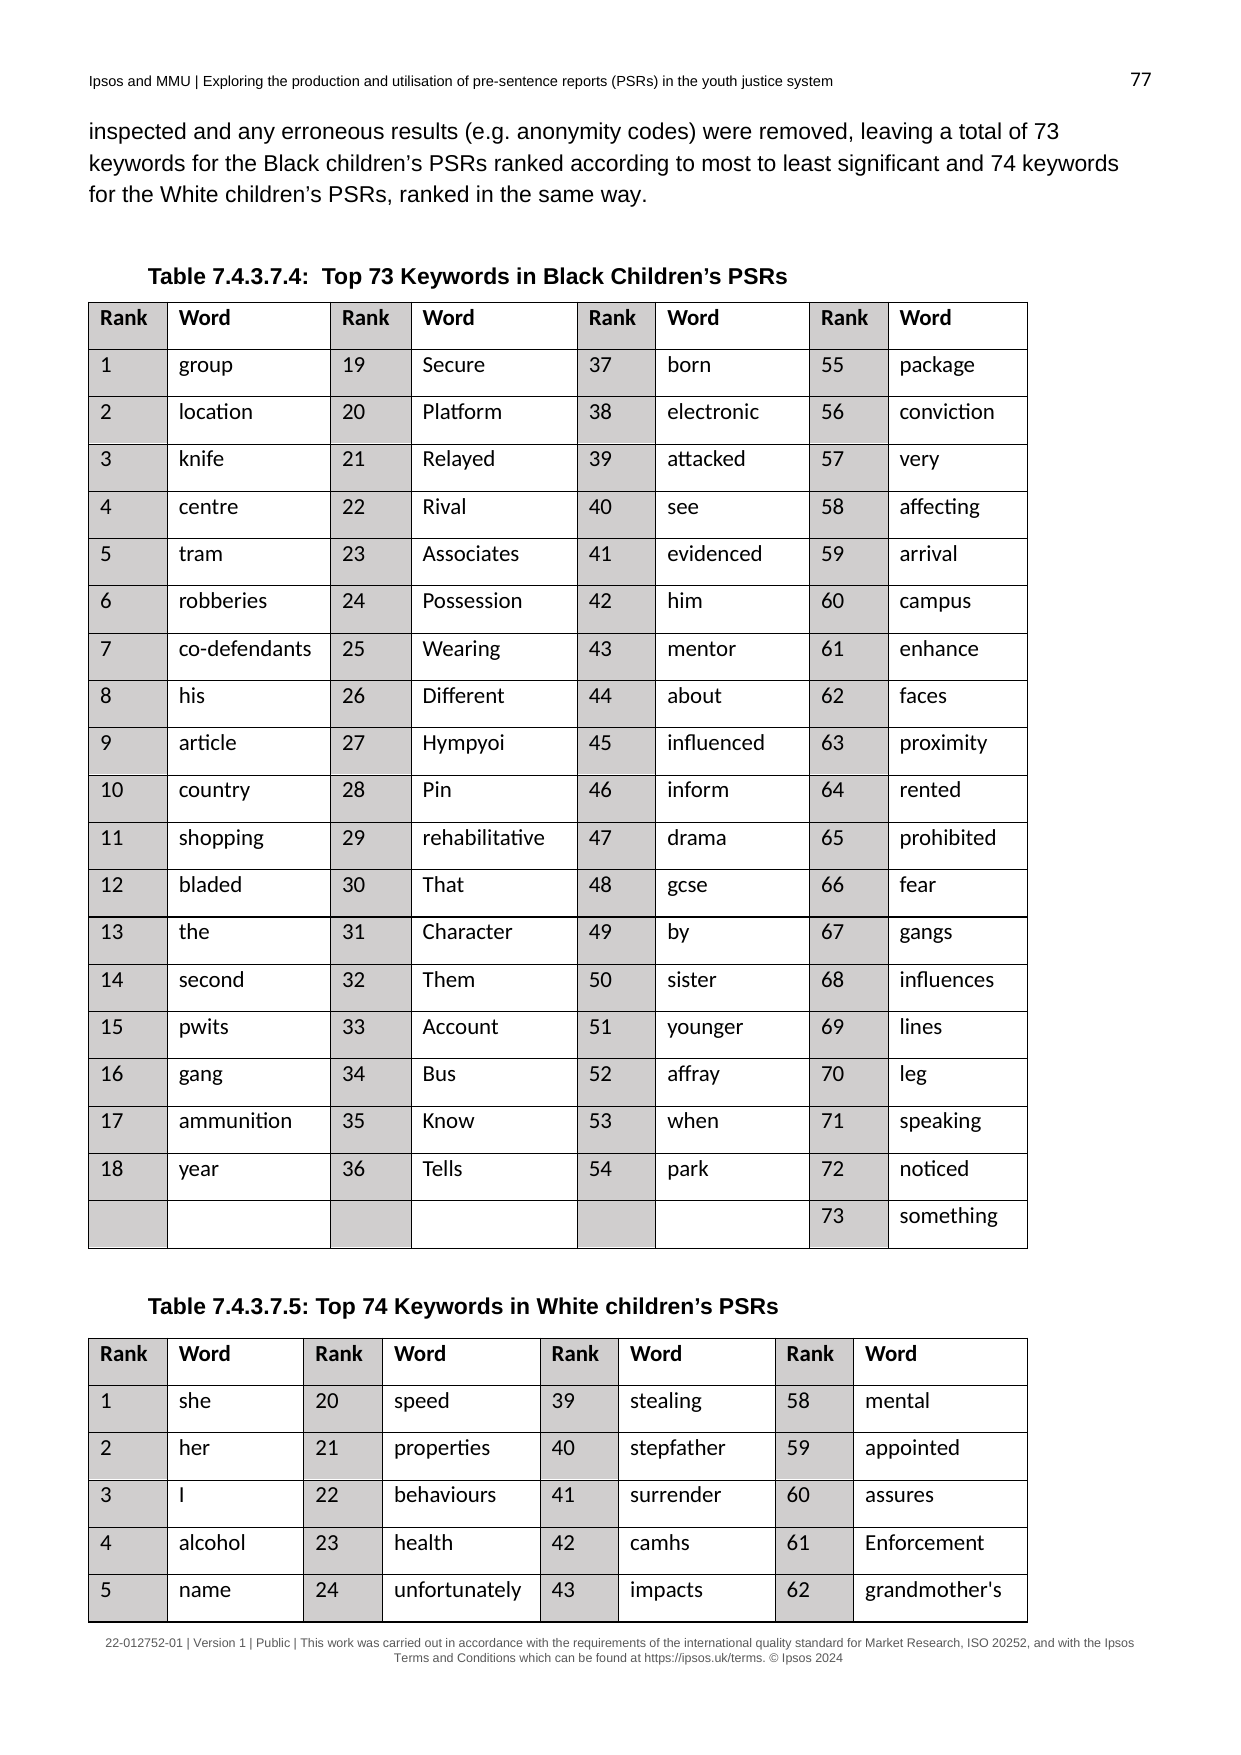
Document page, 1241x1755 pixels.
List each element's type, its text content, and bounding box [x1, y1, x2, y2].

table_cell inform [656, 776, 809, 822]
table_cell camhs [619, 1528, 775, 1574]
table_cell 16 [89, 1059, 167, 1106]
table_header Rank [89, 303, 167, 349]
table_cell 24 [304, 1575, 382, 1621]
table_cell 47 [578, 823, 655, 869]
table_cell unfortunately [383, 1575, 540, 1621]
table_cell 21 [304, 1433, 382, 1479]
table_cell 19 [331, 350, 411, 396]
table_cell article [168, 728, 330, 774]
table_cell Know [412, 1107, 577, 1153]
table_cell prohibited [889, 823, 1027, 869]
table_cell 35 [331, 1107, 411, 1153]
table_cell Different [412, 681, 577, 727]
table_cell 51 [578, 1012, 655, 1058]
table_cell rented [889, 776, 1027, 822]
table_cell That [412, 870, 577, 916]
table_cell Secure [412, 350, 577, 396]
table_cell [578, 1201, 655, 1247]
table_cell fear [889, 870, 1027, 916]
table_cell 3 [89, 445, 167, 491]
table_cell 34 [331, 1059, 411, 1106]
table_cell enhance [889, 634, 1027, 680]
table_cell [412, 1201, 577, 1247]
table_cell 43 [541, 1575, 618, 1621]
list Top 74 Keywords in White children’s PSRs [148, 1293, 1152, 1319]
table_cell second [168, 965, 330, 1011]
table_cell 4 [89, 492, 167, 538]
table_cell conviction [889, 397, 1027, 443]
table_cell 53 [578, 1107, 655, 1153]
table_cell 57 [810, 445, 888, 491]
table_cell 4 [89, 1528, 167, 1574]
table_cell faces [889, 681, 1027, 727]
table_cell the [168, 918, 330, 964]
table_cell assures [854, 1481, 1027, 1527]
table_cell 65 [810, 823, 888, 869]
table_cell gcse [656, 870, 809, 916]
table_cell when [656, 1107, 809, 1153]
table_cell 40 [578, 492, 655, 538]
table_cell 21 [331, 445, 411, 491]
table_cell Relayed [412, 445, 577, 491]
table_header Rank [578, 303, 655, 349]
table_cell Tells [412, 1154, 577, 1200]
table_cell [89, 1201, 167, 1247]
table_cell behaviours [383, 1481, 540, 1527]
table_cell stepfather [619, 1433, 775, 1479]
table_cell gangs [889, 918, 1027, 964]
table_cell influenced [656, 728, 809, 774]
table_cell 63 [810, 728, 888, 774]
table_cell 20 [331, 397, 411, 443]
table_cell 60 [810, 586, 888, 633]
table_cell 58 [810, 492, 888, 538]
table_cell group [168, 350, 330, 396]
table_cell co-defendants [168, 634, 330, 680]
table_cell [656, 1201, 809, 1247]
table_cell alcohol [168, 1528, 303, 1574]
table_cell shopping [168, 823, 330, 869]
table_cell about [656, 681, 809, 727]
table_cell rehabilitative [412, 823, 577, 869]
table_cell 15 [89, 1012, 167, 1058]
table_cell stealing [619, 1386, 775, 1432]
table_cell 2 [89, 1433, 167, 1479]
table_cell 2 [89, 397, 167, 443]
table_cell 3 [89, 1481, 167, 1527]
table_cell 49 [578, 918, 655, 964]
table_cell Wearing [412, 634, 577, 680]
table_cell very [889, 445, 1027, 491]
table_header Word [412, 303, 577, 349]
table_cell Bus [412, 1059, 577, 1106]
table_header Word [854, 1339, 1027, 1385]
table_cell him [656, 586, 809, 633]
table_cell 23 [304, 1528, 382, 1574]
table_cell Associates [412, 539, 577, 585]
table_cell Account [412, 1012, 577, 1058]
table_cell [168, 1201, 330, 1247]
table_cell lines [889, 1012, 1027, 1058]
table_cell year [168, 1154, 330, 1200]
table_cell 13 [89, 918, 167, 964]
table_cell 60 [776, 1481, 853, 1527]
table_cell 32 [331, 965, 411, 1011]
table_cell born [656, 350, 809, 396]
table_cell 54 [578, 1154, 655, 1200]
table_cell package [889, 350, 1027, 396]
table_cell 26 [331, 681, 411, 727]
table_cell 17 [89, 1107, 167, 1153]
table_cell 39 [541, 1386, 618, 1432]
table_cell 5 [89, 539, 167, 585]
table_cell noticed [889, 1154, 1027, 1200]
table_cell his [168, 681, 330, 727]
table_cell 46 [578, 776, 655, 822]
table_cell mentor [656, 634, 809, 680]
table_cell appointed [854, 1433, 1027, 1479]
table_cell speed [383, 1386, 540, 1432]
table_cell affray [656, 1059, 809, 1106]
table_cell 70 [810, 1059, 888, 1106]
table_header Rank [541, 1339, 618, 1385]
table_cell 28 [331, 776, 411, 822]
table_cell leg [889, 1059, 1027, 1106]
table_cell 39 [578, 445, 655, 491]
table_cell park [656, 1154, 809, 1200]
table_cell 12 [89, 870, 167, 916]
table_cell 68 [810, 965, 888, 1011]
table_header Word [168, 1339, 303, 1385]
table_cell 11 [89, 823, 167, 869]
table_header Word [656, 303, 809, 349]
table_header Word [383, 1339, 540, 1385]
table_cell sister [656, 965, 809, 1011]
table_cell bladed [168, 870, 330, 916]
table_header Word [168, 303, 330, 349]
table_cell 66 [810, 870, 888, 916]
table_cell health [383, 1528, 540, 1574]
table_cell mental [854, 1386, 1027, 1432]
table_cell 5 [89, 1575, 167, 1621]
table_cell 6 [89, 586, 167, 633]
table_header Rank [304, 1339, 382, 1385]
table_cell campus [889, 586, 1027, 633]
table_cell 10 [89, 776, 167, 822]
table_cell grandmother's [854, 1575, 1027, 1621]
table_cell 73 [810, 1201, 888, 1247]
table_cell Possession [412, 586, 577, 633]
table_cell I [168, 1481, 303, 1527]
table_cell ammunition [168, 1107, 330, 1153]
table_cell 48 [578, 870, 655, 916]
table_cell evidenced [656, 539, 809, 585]
table_cell 64 [810, 776, 888, 822]
table_cell proximity [889, 728, 1027, 774]
table_cell name [168, 1575, 303, 1621]
table_cell Them [412, 965, 577, 1011]
table_cell 24 [331, 586, 411, 633]
table_cell 7 [89, 634, 167, 680]
table_cell 42 [541, 1528, 618, 1574]
table_cell electronic [656, 397, 809, 443]
table_cell influences [889, 965, 1027, 1011]
table_cell she [168, 1386, 303, 1432]
table_header Rank [331, 303, 411, 349]
table_cell properties [383, 1433, 540, 1479]
table_cell 61 [810, 634, 888, 680]
table_cell gang [168, 1059, 330, 1106]
table_cell 22 [304, 1481, 382, 1527]
table_cell 40 [541, 1433, 618, 1479]
table_cell speaking [889, 1107, 1027, 1153]
table_cell 9 [89, 728, 167, 774]
table_cell centre [168, 492, 330, 538]
table_cell her [168, 1433, 303, 1479]
table_cell 71 [810, 1107, 888, 1153]
table_cell 59 [810, 539, 888, 585]
table_header Word [889, 303, 1027, 349]
table_cell robberies [168, 586, 330, 633]
table_cell 50 [578, 965, 655, 1011]
table_cell surrender [619, 1481, 775, 1527]
table_cell something [889, 1201, 1027, 1247]
table_cell 25 [331, 634, 411, 680]
table_cell Pin [412, 776, 577, 822]
table_cell 62 [810, 681, 888, 727]
table_cell knife [168, 445, 330, 491]
table_header Word [619, 1339, 775, 1385]
table_cell 43 [578, 634, 655, 680]
table_cell 72 [810, 1154, 888, 1200]
table_cell 67 [810, 918, 888, 964]
table_cell 69 [810, 1012, 888, 1058]
table_cell 41 [578, 539, 655, 585]
text inspected and any erroneous results (e.g. anonymity codes) were removed, leaving a total of 73 keywords for the Black children’s PSRs ranked according to most to least significant and 74 keywords for the White children’s PSRs, ranked in the same way. [89, 118, 1152, 208]
table_cell 20 [304, 1386, 382, 1432]
table_cell see [656, 492, 809, 538]
table_cell Hympyoi [412, 728, 577, 774]
table_cell 62 [776, 1575, 853, 1621]
table_cell 1 [89, 1386, 167, 1432]
table_cell impacts [619, 1575, 775, 1621]
table_cell by [656, 918, 809, 964]
table_header Rank [776, 1339, 853, 1385]
table_cell 14 [89, 965, 167, 1011]
table_cell tram [168, 539, 330, 585]
table_cell 37 [578, 350, 655, 396]
table_cell 52 [578, 1059, 655, 1106]
table_cell 31 [331, 918, 411, 964]
list Top 73 Keywords in Black Children’s PSRs [148, 263, 1152, 289]
table_cell Rival [412, 492, 577, 538]
table_cell 27 [331, 728, 411, 774]
table_cell 1 [89, 350, 167, 396]
table_header Rank [810, 303, 888, 349]
table_cell 61 [776, 1528, 853, 1574]
table_cell 58 [776, 1386, 853, 1432]
table_cell 33 [331, 1012, 411, 1058]
table_cell 8 [89, 681, 167, 727]
table_cell 23 [331, 539, 411, 585]
table_cell affecting [889, 492, 1027, 538]
table_cell [331, 1201, 411, 1247]
table_cell country [168, 776, 330, 822]
table_cell 55 [810, 350, 888, 396]
table_cell pwits [168, 1012, 330, 1058]
table_cell younger [656, 1012, 809, 1058]
table_cell attacked [656, 445, 809, 491]
table_cell 29 [331, 823, 411, 869]
table_cell 41 [541, 1481, 618, 1527]
table_cell 22 [331, 492, 411, 538]
table_cell 38 [578, 397, 655, 443]
table_cell location [168, 397, 330, 443]
table_cell 42 [578, 586, 655, 633]
table_cell 30 [331, 870, 411, 916]
table_cell 59 [776, 1433, 853, 1479]
table_cell arrival [889, 539, 1027, 585]
table_cell drama [656, 823, 809, 869]
table_cell 56 [810, 397, 888, 443]
table_cell 36 [331, 1154, 411, 1200]
table_cell Platform [412, 397, 577, 443]
table_cell Character [412, 918, 577, 964]
table_cell Enforcement [854, 1528, 1027, 1574]
table_cell 45 [578, 728, 655, 774]
table_cell 18 [89, 1154, 167, 1200]
table_header Rank [89, 1339, 167, 1385]
table_cell 44 [578, 681, 655, 727]
